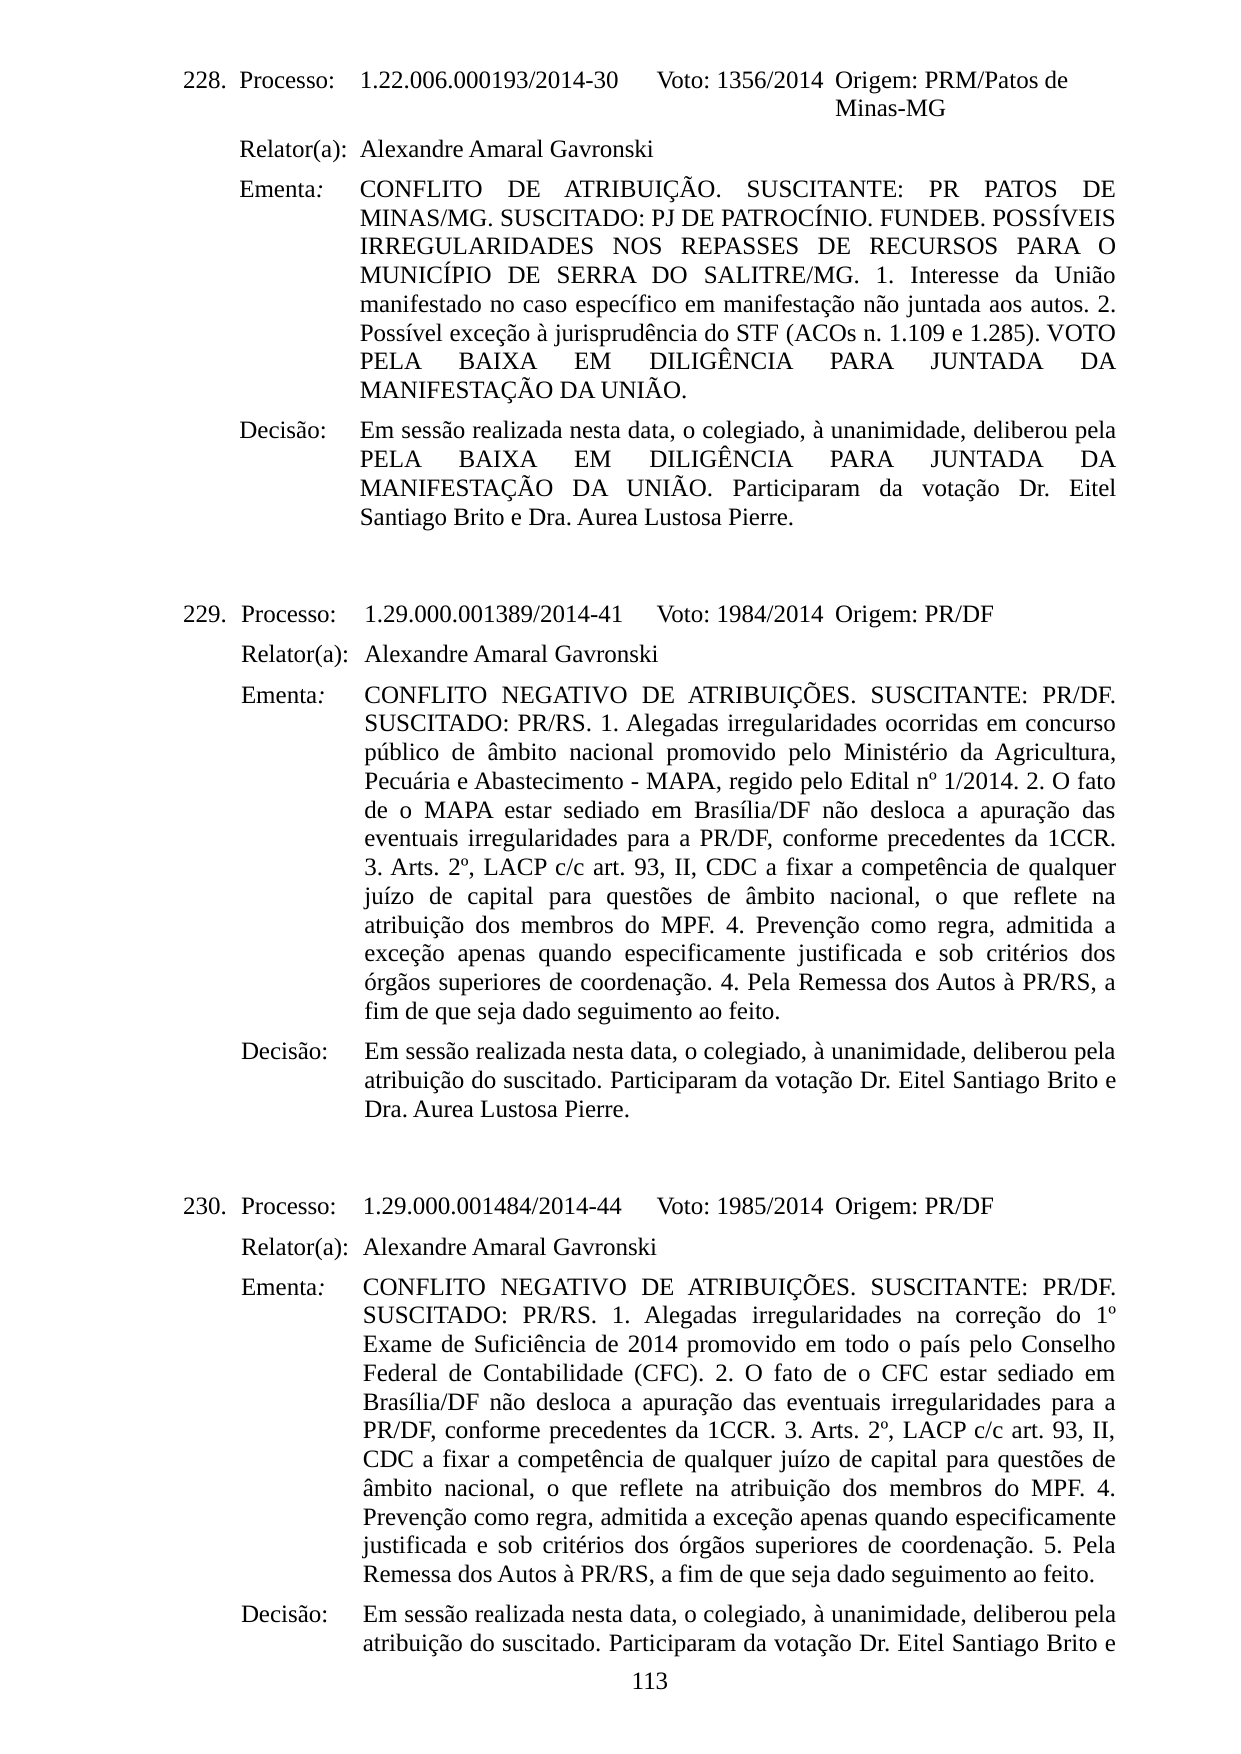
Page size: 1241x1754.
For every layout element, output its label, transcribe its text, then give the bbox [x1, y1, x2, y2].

table_cell Decisão: [235, 1594, 357, 1663]
table_header Voto: 1984/2014 [651, 594, 829, 634]
table_cell Em sessão realizada nesta data, o colegiado, à unanimidade, deliberou pela PELA BAIXA EM DILIGÊNCIA PARA JUNTADA DA MANIFESTAÇÃO DA UNIÃO. Participaram da votação Dr. Eitel Santiago Brito e Dra. Aurea Lustosa Pierre. [354, 410, 1122, 536]
table_cell Alexandre Amaral Gavronski [357, 1226, 1122, 1266]
table_header Voto: 1356/2014 [651, 59, 829, 128]
table_header 1.29.000.001484/2014-44 [357, 1186, 651, 1226]
table_cell Alexandre Amaral Gavronski [354, 128, 1122, 168]
table_cell [177, 674, 235, 1031]
table_cell CONFLITO DE ATRIBUIÇÃO. SUSCITANTE: PR PATOS DE MINAS/MG. SUSCITADO: PJ DE PATROCÍNIO. FUNDEB. POSSÍVEIS IRREGULARIDADES NOS REPASSES DE RECURSOS PARA O MUNICÍPIO DE SERRA DO SALITRE/MG. 1. Interesse da União manifestado no caso específico em manifestação não juntada aos autos. 2. Possível exceção à jurisprudência do STF (ACOs n. 1.109 e 1.285). VOTO PELA BAIXA EM DILIGÊNCIA PARA JUNTADA DA MANIFESTAÇÃO DA UNIÃO. [354, 168, 1122, 410]
table_header 230. [177, 1186, 235, 1226]
table_cell [177, 634, 235, 674]
table_header 229. [177, 594, 235, 634]
table_cell [177, 1226, 235, 1266]
table_cell Em sessão realizada nesta data, o colegiado, à unanimidade, deliberou pela atribuição do suscitado. Participaram da votação Dr. Eitel Santiago Brito e [357, 1594, 1122, 1663]
table_cell [177, 1266, 235, 1594]
table_cell CONFLITO NEGATIVO DE ATRIBUIÇÕES. SUSCITANTE: PR/DF. SUSCITADO: PR/RS. 1. Alegadas irregularidades na correção do 1º Exame de Suficiência de 2014 promovido em todo o país pelo Conselho Federal de Contabilidade (CFC). 2. O fato de o CFC estar sediado em Brasília/DF não desloca a apuração das eventuais irregularidades para a PR/DF, conforme precedentes da 1CCR. 3. Arts. 2º, LACP c/c art. 93, II, CDC a fixar a competência de qualquer juízo de capital para questões de âmbito nacional, o que reflete na atribuição dos membros do MPF. 4. Prevenção como regra, admitida a exceção apenas quando especificamente justificada e sob critérios dos órgãos superiores de coordenação. 5. Pela Remessa dos Autos à PR/RS, a fim de que seja dado seguimento ao feito. [357, 1266, 1122, 1594]
table_header 228. [177, 59, 233, 128]
table_cell [177, 1594, 235, 1663]
table_cell [177, 410, 233, 536]
table_cell CONFLITO NEGATIVO DE ATRIBUIÇÕES. SUSCITANTE: PR/DF. SUSCITADO: PR/RS. 1. Alegadas irregularidades ocorridas em concurso público de âmbito nacional promovido pelo Ministério da Agricultura, Pecuária e Abastecimento - MAPA, regido pelo Edital nº 1/2014. 2. O fato de o MAPA estar sediado em Brasília/DF não desloca a apuração das eventuais irregularidades para a PR/DF, conforme precedentes da 1CCR. 3. Arts. 2º, LACP c/c art. 93, II, CDC a fixar a competência de qualquer juízo de capital para questões de âmbito nacional, o que reflete na atribuição dos membros do MPF. 4. Prevenção como regra, admitida a exceção apenas quando especificamente justificada e sob critérios dos órgãos superiores de coordenação. 4. Pela Remessa dos Autos à PR/RS, a fim de que seja dado seguimento ao feito. [359, 674, 1122, 1031]
table_cell Ementa: [234, 168, 354, 410]
table_header Processo: [235, 594, 358, 634]
table_header Origem: PR/DF [829, 594, 1122, 634]
table_cell Decisão: [234, 410, 354, 536]
table_header Processo: [234, 59, 354, 128]
table_header Origem: PR/DF [829, 1186, 1122, 1226]
table_cell Relator(a): [235, 1226, 357, 1266]
table_cell [177, 1031, 235, 1128]
table_cell [177, 168, 233, 410]
table_cell Decisão: [235, 1031, 358, 1128]
table_cell Ementa: [235, 674, 358, 1031]
table_cell [177, 128, 233, 168]
table_header 1.29.000.001389/2014-41 [359, 594, 651, 634]
table_cell Em sessão realizada nesta data, o colegiado, à unanimidade, deliberou pela atribuição do suscitado. Participaram da votação Dr. Eitel Santiago Brito e Dra. Aurea Lustosa Pierre. [359, 1031, 1122, 1128]
table_header Processo: [235, 1186, 357, 1226]
table_cell Ementa: [235, 1266, 357, 1594]
table_header 1.22.006.000193/2014-30 [354, 59, 651, 128]
table_cell Relator(a): [234, 128, 354, 168]
table_cell Relator(a): [235, 634, 358, 674]
table_header Origem: PRM/Patos de Minas-MG [829, 59, 1122, 128]
table_cell Alexandre Amaral Gavronski [359, 634, 1122, 674]
table_header Voto: 1985/2014 [651, 1186, 829, 1226]
